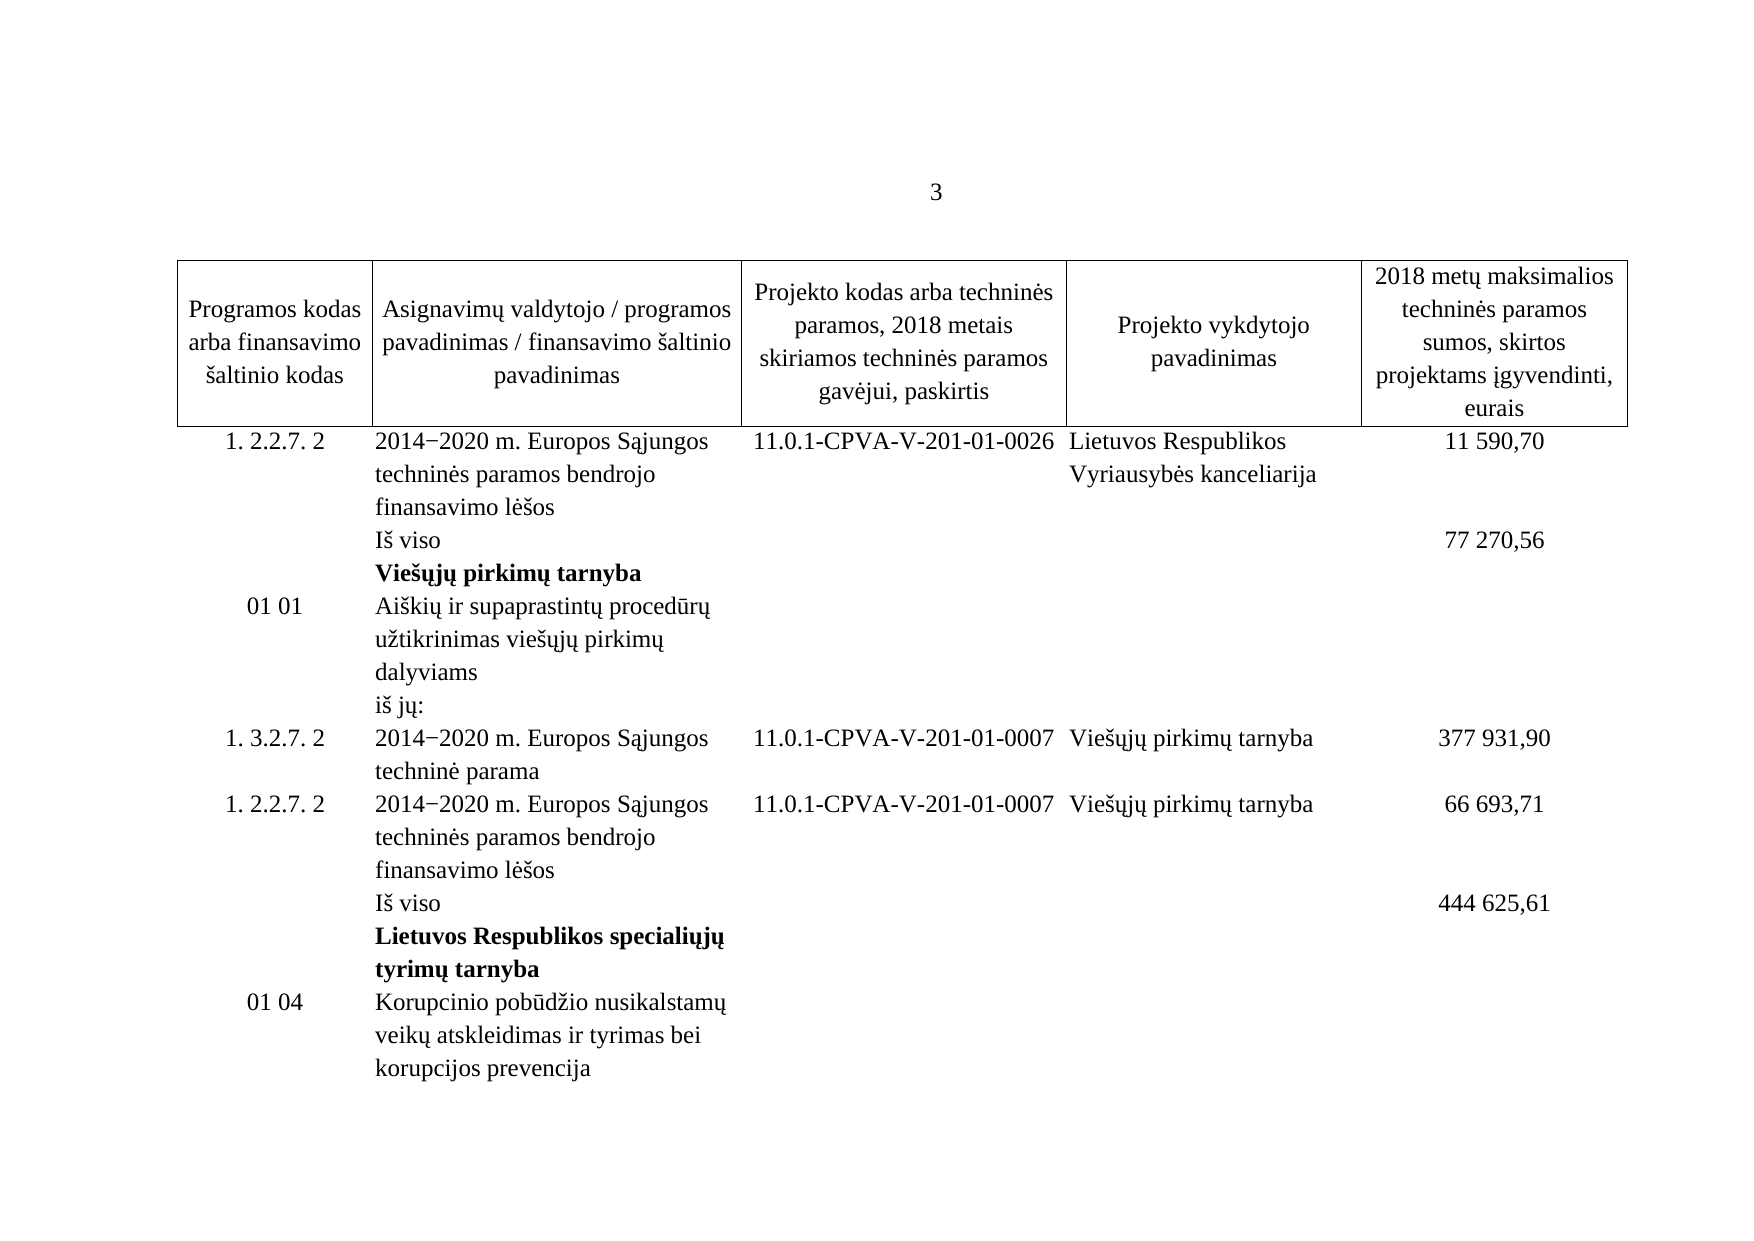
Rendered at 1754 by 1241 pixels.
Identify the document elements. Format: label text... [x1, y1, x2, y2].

table_cell [177, 888, 372, 921]
table_cell [741, 558, 1066, 591]
table_cell Viešųjų pirkimų tarnyba [1066, 723, 1361, 789]
table_cell 66 693,71 [1361, 789, 1627, 888]
table_cell iš jų: [372, 690, 741, 723]
table_cell [741, 921, 1066, 987]
table_cell 2014−2020 m. Europos Sąjungos techninės paramos bendrojo finansavimo lėšos [372, 789, 741, 888]
table_cell Iš viso [372, 888, 741, 921]
table_cell 11.0.1-CPVA-V-201-01-0007 [741, 723, 1066, 789]
table_cell [177, 921, 372, 987]
table_cell 11 590,70 [1361, 427, 1627, 525]
table_cell [177, 690, 372, 723]
table_cell 1. 2.2.7. 2 [177, 427, 372, 525]
table_cell [1066, 591, 1361, 690]
table_cell [1066, 888, 1361, 921]
table_cell 01 01 [177, 591, 372, 690]
table_cell [1361, 987, 1627, 1086]
table_header Programos kodas arba finansavimo šaltinio kodas [178, 261, 372, 426]
table_cell [1361, 558, 1627, 591]
table_cell [1066, 558, 1361, 591]
table_cell [1361, 921, 1627, 987]
table_header 2018 metų maksimalios techninės paramos sumos, skirtos projektams įgyvendinti, eurais [1362, 261, 1627, 426]
table_cell 2014−2020 m. Europos Sąjungos techninės paramos bendrojo finansavimo lėšos [372, 427, 741, 525]
table_cell Aiškių ir supaprastintų procedūrų užtikrinimas viešųjų pirkimų dalyviams [372, 591, 741, 690]
table_cell [1066, 987, 1361, 1086]
table_cell [1066, 525, 1361, 558]
table_cell Lietuvos Respublikos specialiųjų tyrimų tarnyba [372, 921, 741, 987]
table_cell 77 270,56 [1361, 525, 1627, 558]
table_cell [177, 525, 372, 558]
table_cell 444 625,61 [1361, 888, 1627, 921]
table_cell [741, 690, 1066, 723]
table_cell [1361, 591, 1627, 690]
table_cell 2014−2020 m. Europos Sąjungos techninė parama [372, 723, 741, 789]
table_header Projekto vykdytojo pavadinimas [1067, 261, 1361, 426]
table_cell Lietuvos Respublikos Vyriausybės kanceliarija [1066, 427, 1361, 525]
table_cell 11.0.1-CPVA-V-201-01-0007 [741, 789, 1066, 888]
table_cell Viešųjų pirkimų tarnyba [1066, 789, 1361, 888]
table_cell 11.0.1-CPVA-V-201-01-0026 [741, 427, 1066, 525]
table_cell [1361, 690, 1627, 723]
table_cell [741, 591, 1066, 690]
table_cell 1. 3.2.7. 2 [177, 723, 372, 789]
table_cell [741, 888, 1066, 921]
table_cell Korupcinio pobūdžio nusikalstamų veikų atskleidimas ir tyrimas bei korupcijos prevencija [372, 987, 741, 1086]
table_cell [177, 558, 372, 591]
table_cell [1066, 921, 1361, 987]
table_cell 377 931,90 [1361, 723, 1627, 789]
table_header Asignavimų valdytojo / programos pavadinimas / finansavimo šaltinio pavadinimas [373, 261, 741, 426]
table_cell Viešųjų pirkimų tarnyba [372, 558, 741, 591]
table_cell [741, 987, 1066, 1086]
table_cell [741, 525, 1066, 558]
table_cell Iš viso [372, 525, 741, 558]
table_cell 01 04 [177, 987, 372, 1086]
table_cell [1066, 690, 1361, 723]
table_header Projekto kodas arba techninės paramos, 2018 metais skiriamos techninės paramos gavėjui, paskirtis [742, 261, 1066, 426]
table_cell 1. 2.2.7. 2 [177, 789, 372, 888]
